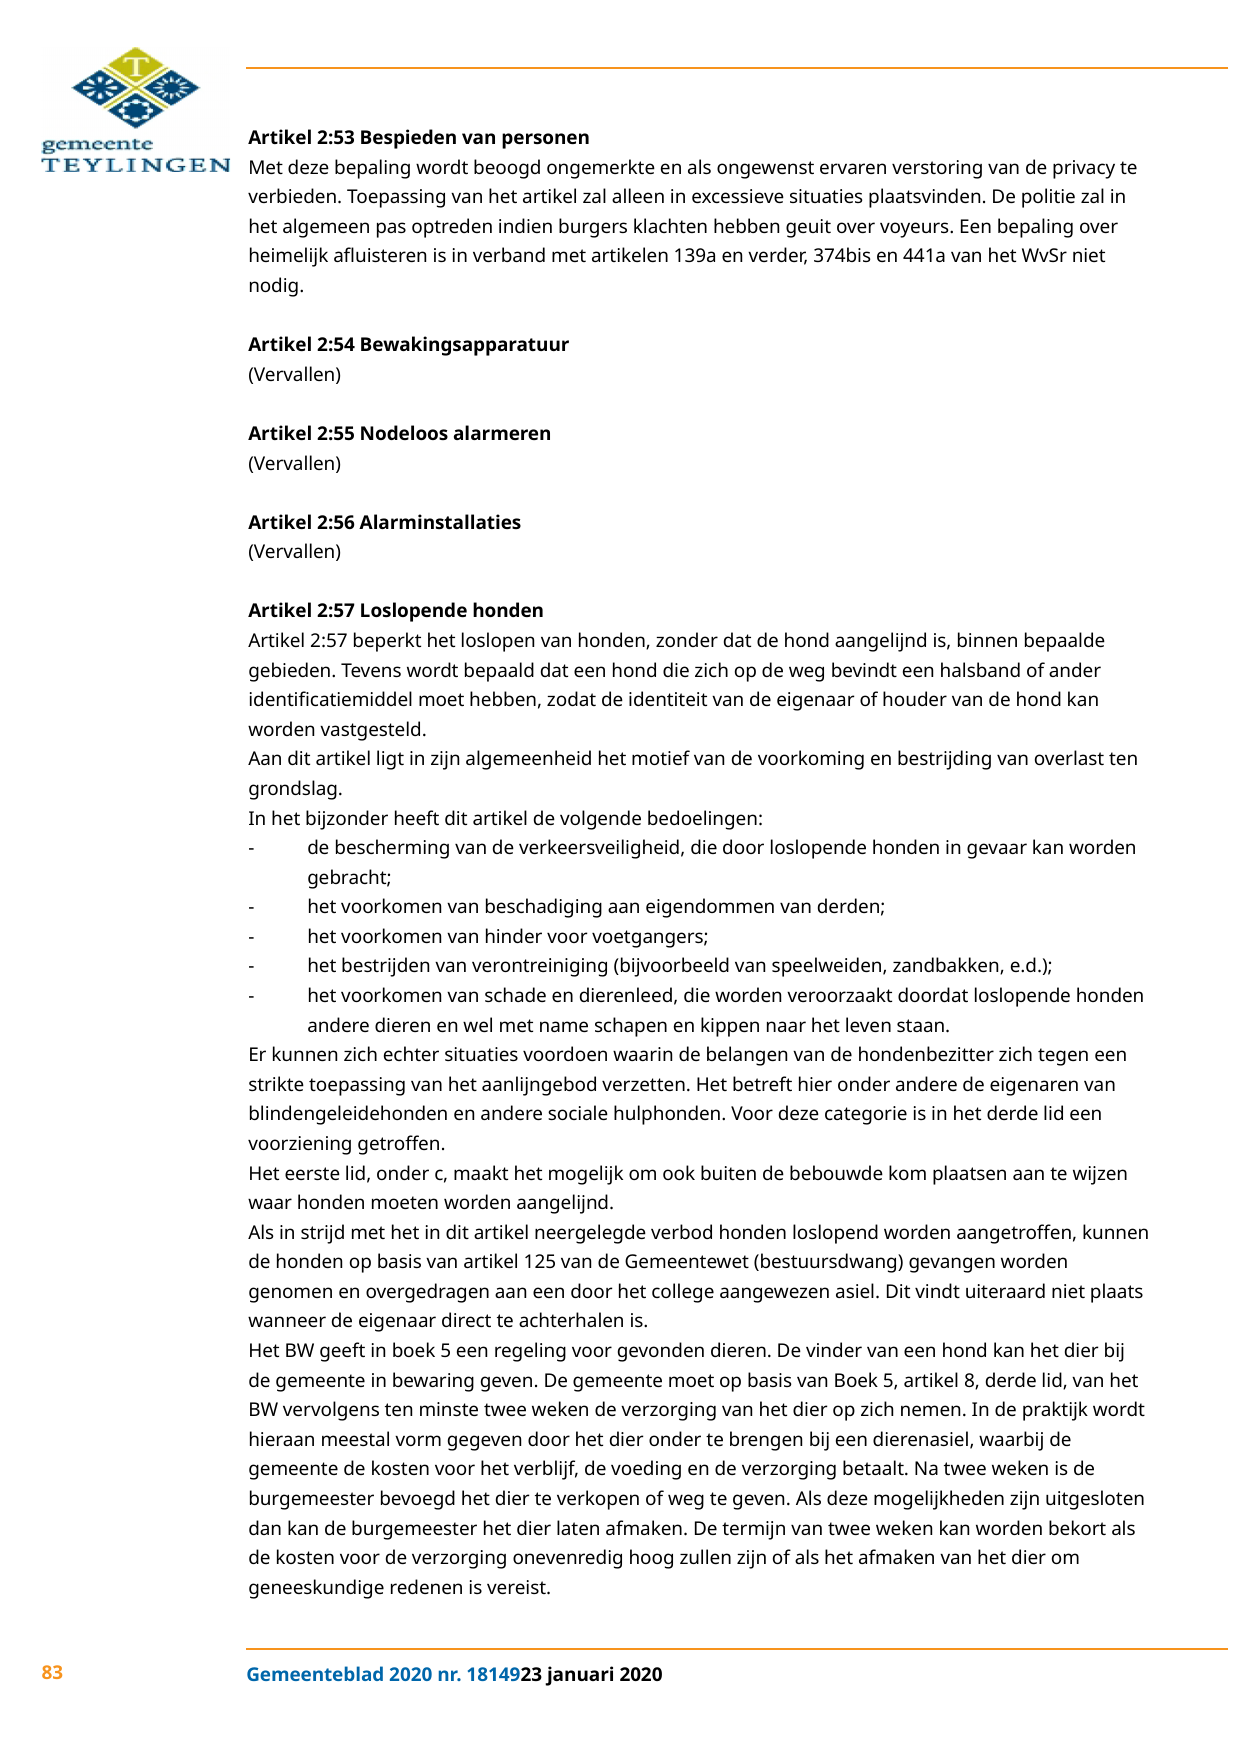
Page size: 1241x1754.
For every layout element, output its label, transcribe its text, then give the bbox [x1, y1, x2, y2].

list het voorkomen van beschadiging aan eigendommen van derden; [248, 893, 1152, 919]
text (Vervallen) [248, 538, 1152, 564]
text Artikel 2:54 Bewakingsapparatuur [248, 331, 1152, 357]
text Aan dit artikel ligt in zijn algemeenheid het motief van de voorkoming en bestrijding van overlast ten grondslag. [248, 746, 1152, 801]
list het voorkomen van hinder voor voetgangers; [248, 923, 1152, 949]
text In het bijzonder heeft dit artikel de volgende bedoelingen: [248, 805, 1152, 831]
picture [41, 47, 231, 172]
text Artikel 2:55 Nodeloos alarmeren [248, 420, 1152, 446]
text Artikel 2:53 Bespieden van personen [248, 124, 1152, 150]
text Met deze bepaling wordt beoogd ongemerkte en als ongewenst ervaren verstoring van de privacy te verbieden. Toepassing van het artikel zal alleen in excessieve situaties plaatsvinden. De politie zal in het algemeen pas optreden indien burgers klachten hebben geuit over voyeurs. Een bepaling over heimelijk afluisteren is in verband met artikelen 139a en verder, 374bis en 441a van het WvSr niet nodig. [248, 154, 1152, 298]
text Als in strijd met het in dit artikel neergelegde verbod honden loslopend worden aangetroffen, kunnen de honden op basis van artikel 125 van de Gemeentewet (bestuursdwang) gevangen worden genomen en overgedragen aan een door het college aangewezen asiel. Dit vindt uiteraard niet plaats wanneer de eigenaar direct te achterhalen is. [248, 1219, 1152, 1333]
text (Vervallen) [248, 450, 1152, 476]
list het bestrijden van verontreiniging (bijvoorbeeld van speelweiden, zandbakken, e.d.); [248, 953, 1152, 978]
text (Vervallen) [248, 361, 1152, 387]
text Er kunnen zich echter situaties voordoen waarin de belangen van de hondenbezitter zich tegen een strikte toepassing van het aanlijngebod verzetten. Het betreft hier onder andere de eigenaren van blindengeleidehonden en andere sociale hulphonden. Voor deze categorie is in het derde lid een voorziening getroffen. [248, 1041, 1152, 1156]
list het voorkomen van schade en dierenleed, die worden veroorzaakt doordat loslopende honden andere dieren en wel met name schapen en kippen naar het leven staan. [248, 982, 1152, 1038]
text Het eerste lid, onder c, maakt het mogelijk om ook buiten de bebouwde kom plaatsen aan te wijzen waar honden moeten worden aangelijnd. [248, 1160, 1152, 1215]
text Artikel 2:56 Alarminstallaties [248, 509, 1152, 535]
text Artikel 2:57 Loslopende honden [248, 598, 1152, 623]
text Het BW geeft in boek 5 een regeling voor gevonden dieren. De vinder van een hond kan het dier bij de gemeente in bewaring geven. De gemeente moet op basis van Boek 5, artikel 8, derde lid, van het BW vervolgens ten minste twee weken de verzorging van het dier op zich nemen. In de praktijk wordt hieraan meestal vorm gegeven door het dier onder te brengen bij een dierenasiel, waarbij de gemeente de kosten voor het verblijf, de voeding en de verzorging betaalt. Na twee weken is de burgemeester bevoegd het dier te verkopen of weg te geven. Als deze mogelijkheden zijn uitgesloten dan kan de burgemeester het dier laten afmaken. De termijn van twee weken kan worden bekort als de kosten voor de verzorging onevenredig hoog zullen zijn of als het afmaken van het dier om geneeskundige redenen is vereist. [248, 1337, 1152, 1600]
list de bescherming van de verkeersveiligheid, die door loslopende honden in gevaar kan worden gebracht; [248, 834, 1152, 890]
text Artikel 2:57 beperkt het loslopen van honden, zonder dat de hond aangelijnd is, binnen bepaalde gebieden. Tevens wordt bepaald dat een hond die zich op de weg bevindt een halsband of ander identificatiemiddel moet hebben, zodat de identiteit van de eigenaar of houder van de hond kan worden vastgesteld. [248, 627, 1152, 742]
